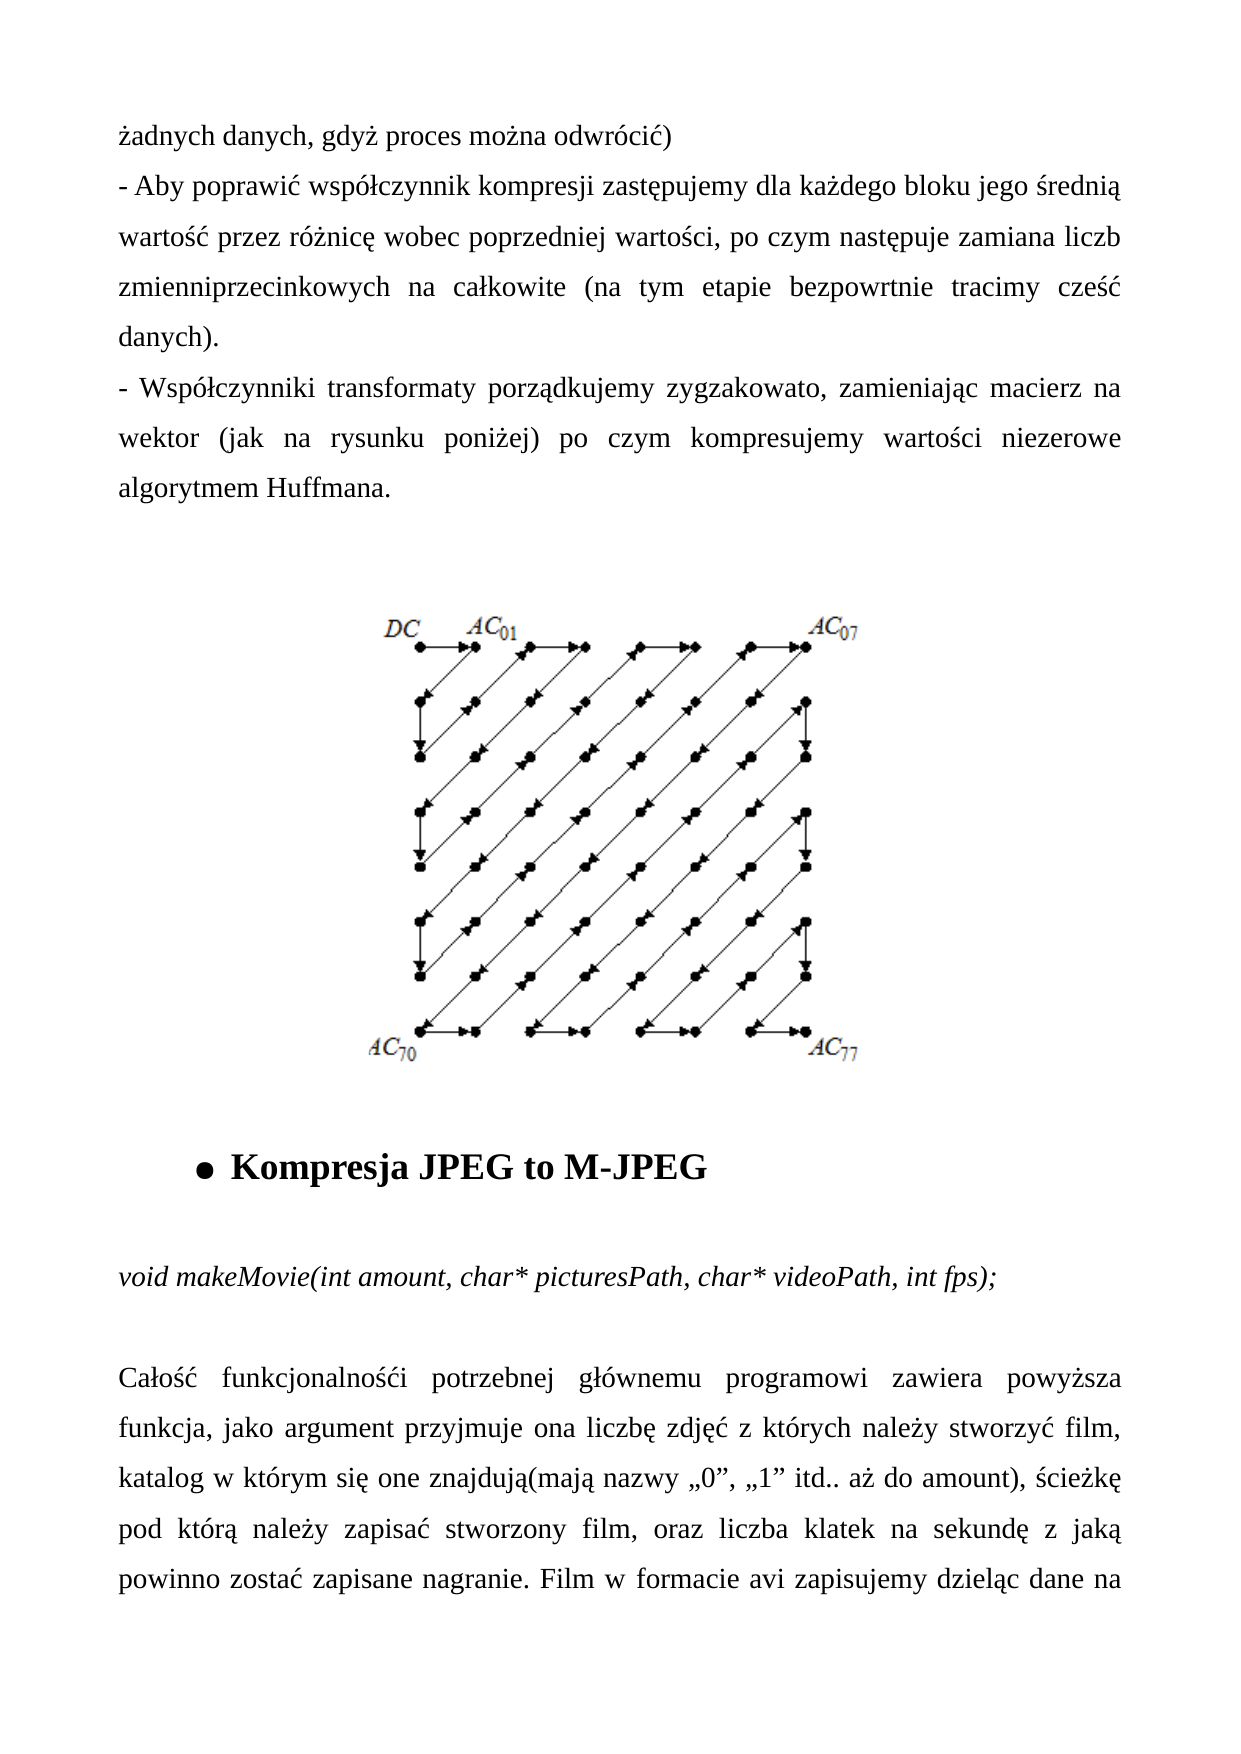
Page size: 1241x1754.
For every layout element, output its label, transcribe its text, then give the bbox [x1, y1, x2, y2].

text żadnych danych, gdyż proces można odwrócić) [118, 118, 1122, 152]
text Całość funkcjonalnośći potrzebnej głównemu programowi zawiera powyższa funkcja, jako argument przyjmuje ona liczbę zdjęć z których należy stworzyć film, katalog w którym się one znajdują(mają nazwy „0”, „1” itd.. aż do amount), ścieżkę pod którą należy zapisać stworzony film, oraz liczba klatek na sekundę z jaką powinno zostać zapisane nagranie. Film w formacie avi zapisujemy dzieląc dane na [118, 1360, 1122, 1594]
text - Aby poprawić współczynnik kompresji zastępujemy dla każdego bloku jego średnią wartość przez różnicę wobec poprzedniej wartości, po czym następuje zamiana liczb zmienniprzecinkowych na całkowite (na tym etapie bezpowrtnie tracimy cześć danych). [118, 168, 1122, 353]
text void makeMovie(int amount, char* picturesPath, char* videoPath, int fps); [118, 1259, 1122, 1293]
picture [368, 606, 879, 1077]
text - Współczynniki transformaty porządkujemy zygzakowato, zamieniając macierz na wektor (jak na rysunku poniżej) po czym kompresujemy wartości niezerowe algorytmem Huffmana. [118, 370, 1122, 504]
list Kompresja JPEG to M-JPEG [193, 1144, 1122, 1187]
